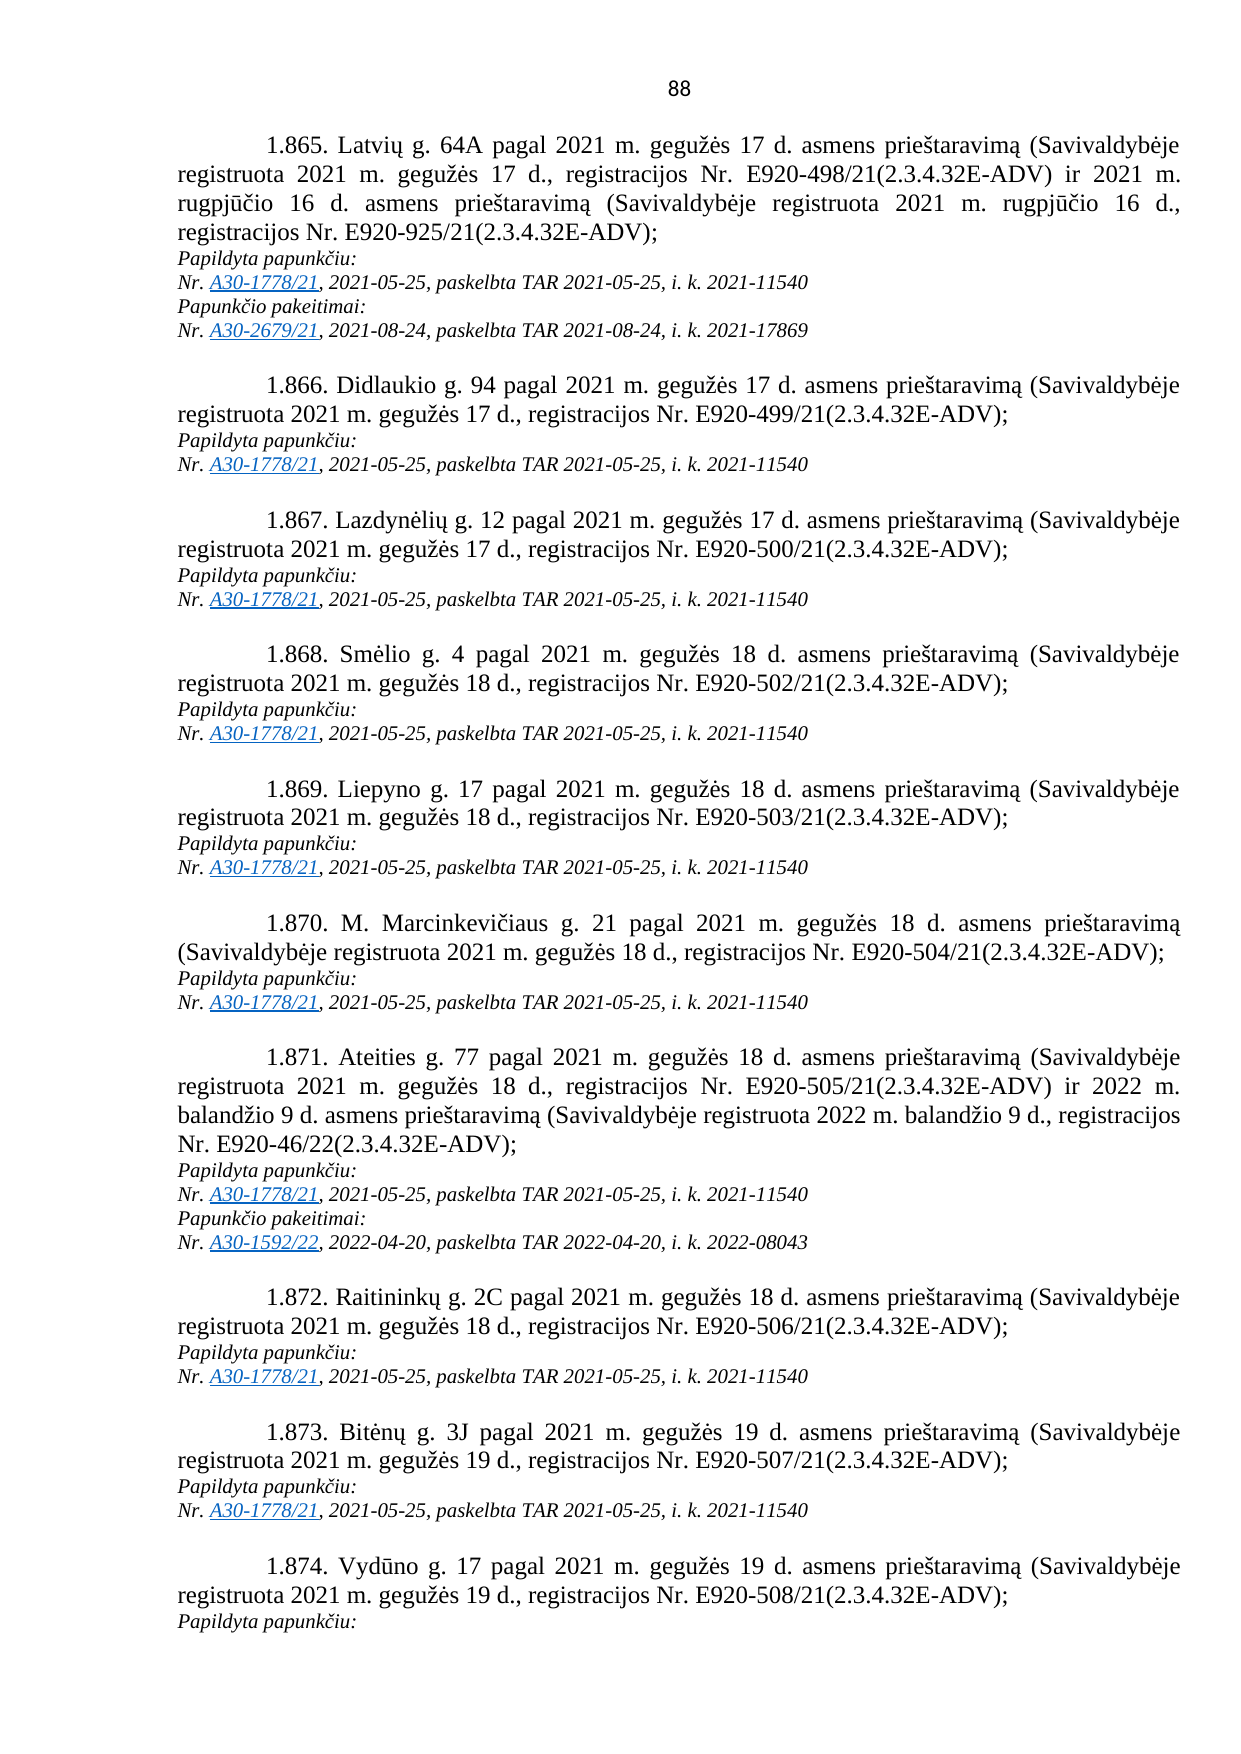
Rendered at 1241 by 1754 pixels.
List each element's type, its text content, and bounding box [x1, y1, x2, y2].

text Nr. A30-1778/21, 2021-05-25, paskelbta TAR 2021-05-25, i. k. 2021-11540 [177, 452, 1181, 476]
text Nr. A30-1592/22, 2022-04-20, paskelbta TAR 2022-04-20, i. k. 2022-08043 [177, 1230, 1181, 1254]
text Papildyta papunkčiu: [177, 1474, 1181, 1498]
text Papildyta papunkčiu: [177, 428, 1181, 452]
text 1.868. Smėlio g. 4 pagal 2021 m. gegužės 18 d. asmens prieštaravimą (Savivaldybėje registruota 2021 m. gegužės 18 d., registracijos Nr. E920-502/21(2.3.4.32E-ADV); [177, 639, 1181, 697]
text 1.870. M. Marcinkevičiaus g. 21 pagal 2021 m. gegužės 18 d. asmens prieštaravimą (Savivaldybėje registruota 2021 m. gegužės 18 d., registracijos Nr. E920-504/21(2.3.4.32E-ADV); [177, 908, 1181, 966]
text 1.872. Raitininkų g. 2C pagal 2021 m. gegužės 18 d. asmens prieštaravimą (Savivaldybėje registruota 2021 m. gegužės 18 d., registracijos Nr. E920-506/21(2.3.4.32E-ADV); [177, 1282, 1181, 1340]
text Papunkčio pakeitimai: [177, 294, 1181, 318]
text Nr. A30-1778/21, 2021-05-25, paskelbta TAR 2021-05-25, i. k. 2021-11540 [177, 855, 1181, 879]
text Papildyta papunkčiu: [177, 1609, 1181, 1633]
text 1.871. Ateities g. 77 pagal 2021 m. gegužės 18 d. asmens prieštaravimą (Savivaldybėje registruota 2021 m. gegužės 18 d., registracijos Nr. E920-505/21(2.3.4.32E-ADV) ir 2022 m. balandžio 9 d. asmens prieštaravimą (Savivaldybėje registruota 2022 m. balandžio 9 d., registracijos Nr. E920-46/22(2.3.4.32E-ADV); [177, 1042, 1181, 1157]
text 1.873. Bitėnų g. 3J pagal 2021 m. gegužės 19 d. asmens prieštaravimą (Savivaldybėje registruota 2021 m. gegužės 19 d., registracijos Nr. E920-507/21(2.3.4.32E-ADV); [177, 1417, 1181, 1474]
text Nr. A30-2679/21, 2021-08-24, paskelbta TAR 2021-08-24, i. k. 2021-17869 [177, 318, 1181, 342]
text Papildyta papunkčiu: [177, 1340, 1181, 1364]
text 1.874. Vydūno g. 17 pagal 2021 m. gegužės 19 d. asmens prieštaravimą (Savivaldybėje registruota 2021 m. gegužės 19 d., registracijos Nr. E920-508/21(2.3.4.32E-ADV); [177, 1551, 1181, 1609]
text Nr. A30-1778/21, 2021-05-25, paskelbta TAR 2021-05-25, i. k. 2021-11540 [177, 587, 1181, 611]
text Papildyta papunkčiu: [177, 831, 1181, 855]
text 1.865. Latvių g. 64A pagal 2021 m. gegužės 17 d. asmens prieštaravimą (Savivaldybėje registruota 2021 m. gegužės 17 d., registracijos Nr. E920-498/21(2.3.4.32E-ADV) ir 2021 m. rugpjūčio 16 d. asmens prieštaravimą (Savivaldybėje registruota 2021 m. rugpjūčio 16 d., registracijos Nr. E920-925/21(2.3.4.32E-ADV); [177, 131, 1181, 246]
text Nr. A30-1778/21, 2021-05-25, paskelbta TAR 2021-05-25, i. k. 2021-11540 [177, 1182, 1181, 1206]
text Nr. A30-1778/21, 2021-05-25, paskelbta TAR 2021-05-25, i. k. 2021-11540 [177, 1498, 1181, 1522]
text Papildyta papunkčiu: [177, 1157, 1181, 1182]
text Papildyta papunkčiu: [177, 562, 1181, 587]
text Nr. A30-1778/21, 2021-05-25, paskelbta TAR 2021-05-25, i. k. 2021-11540 [177, 1364, 1181, 1388]
text Papildyta papunkčiu: [177, 697, 1181, 721]
text 1.866. Didlaukio g. 94 pagal 2021 m. gegužės 17 d. asmens prieštaravimą (Savivaldybėje registruota 2021 m. gegužės 17 d., registracijos Nr. E920-499/21(2.3.4.32E-ADV); [177, 371, 1181, 428]
text Papildyta papunkčiu: [177, 246, 1181, 270]
text 1.867. Lazdynėlių g. 12 pagal 2021 m. gegužės 17 d. asmens prieštaravimą (Savivaldybėje registruota 2021 m. gegužės 17 d., registracijos Nr. E920-500/21(2.3.4.32E-ADV); [177, 505, 1181, 562]
text Nr. A30-1778/21, 2021-05-25, paskelbta TAR 2021-05-25, i. k. 2021-11540 [177, 721, 1181, 745]
text Papunkčio pakeitimai: [177, 1206, 1181, 1230]
text 1.869. Liepyno g. 17 pagal 2021 m. gegužės 18 d. asmens prieštaravimą (Savivaldybėje registruota 2021 m. gegužės 18 d., registracijos Nr. E920-503/21(2.3.4.32E-ADV); [177, 774, 1181, 831]
text Nr. A30-1778/21, 2021-05-25, paskelbta TAR 2021-05-25, i. k. 2021-11540 [177, 990, 1181, 1014]
text Papildyta papunkčiu: [177, 966, 1181, 990]
text Nr. A30-1778/21, 2021-05-25, paskelbta TAR 2021-05-25, i. k. 2021-11540 [177, 270, 1181, 294]
